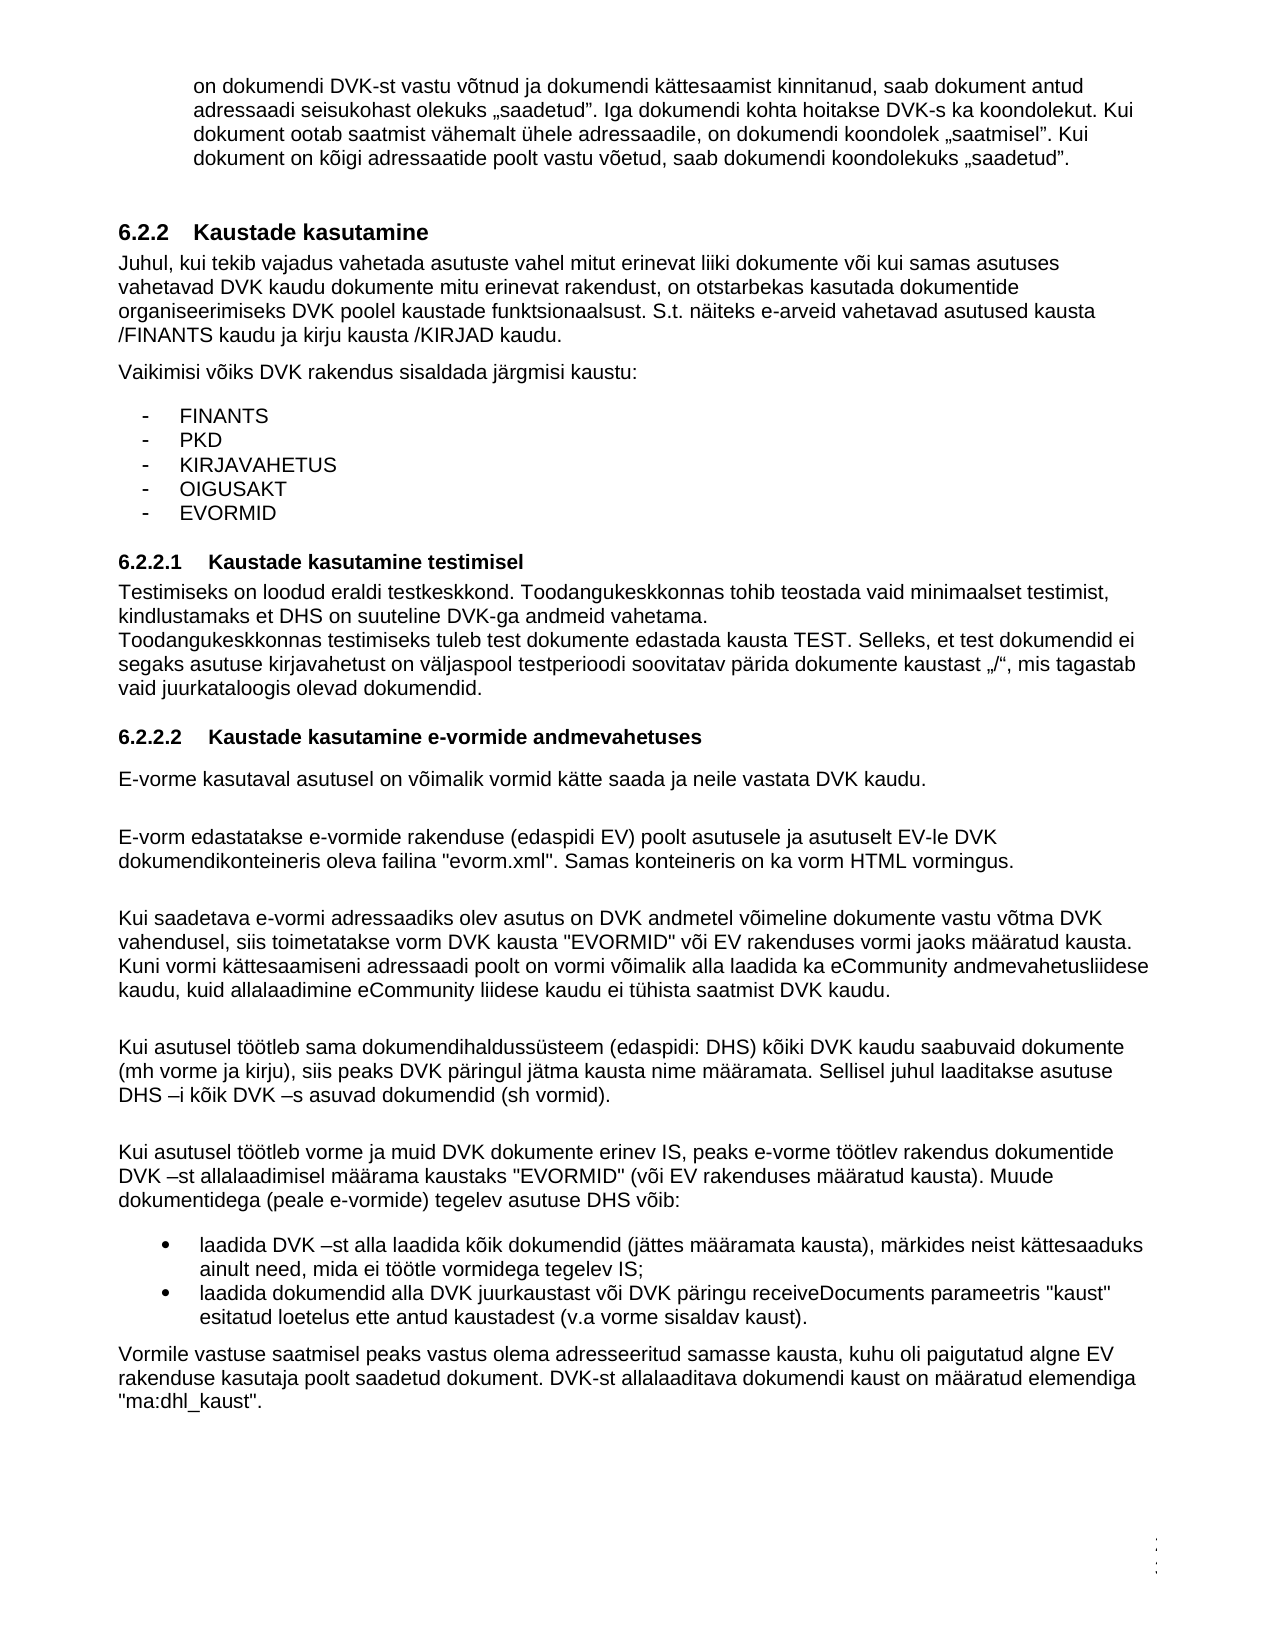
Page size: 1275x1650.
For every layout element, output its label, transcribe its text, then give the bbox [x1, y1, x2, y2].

text Kui asutusel töötleb sama dokumendihaldussüsteem (edaspidi: DHS) kõiki DVK kaudu saabuvaid dokumente (mh vorme ja kirju), siis peaks DVK päringul jätma kausta nime määramata. Sellisel juhul laaditakse asutuse DHS –i kõik DVK –s asuvad dokumendid (sh vormid). [118, 1035, 1157, 1107]
list KIRJAVAHETUS [142, 452, 1157, 476]
text Toodangukeskkonnas testimiseks tuleb test dokumente edastada kausta TEST. Selleks, et test dokumendid ei segaks asutuse kirjavahetust on väljaspool testperioodi soovitatav pärida dokumente kaustast „/“, mis tagastab vaid juurkataloogis olevad dokumendid. [118, 628, 1157, 699]
subtitle Kaustade kasutamine [118, 218, 1157, 245]
list OIGUSAKT [142, 476, 1157, 501]
text Juhul, kui tekib vajadus vahetada asutuste vahel mitut erinevat liiki dokumente või kui samas asutuses vahetavad DVK kaudu dokumente mitu erinevat rakendust, on otstarbekas kasutada dokumentide organiseerimiseks DVK poolel kaustade funktsionaalsust. S.t. näiteks e-arveid vahetavad asutused kausta /FINANTS kaudu ja kirju kausta /KIRJAD kaudu. [118, 251, 1157, 347]
list on dokumendi DVK-st vastu võtnud ja dokumendi kättesaamist kinnitanud, saab dokument antud adressaadi seisukohast olekuks „saadetud”. Iga dokumendi kohta hoitakse DVK-s ka koondolekut. Kui dokument ootab saatmist vähemalt ühele adressaadile, on dokumendi koondolek „saatmisel”. Kui dokument on kõigi adressaatide poolt vastu võetud, saab dokumendi koondolekuks „saadetud”. [156, 74, 1157, 169]
list FINANTS [142, 404, 1157, 428]
list PKD [142, 428, 1157, 452]
subtitle Kaustade kasutamine e-vormide andmevahetuses [118, 724, 1157, 748]
text E-vorm edastatakse e-vormide rakenduse (edaspidi EV) poolt asutusele ja asutuselt EV-le DVK dokumendikonteineris oleva failina "evorm.xml". Samas konteineris on ka vorm HTML vormingus. [118, 824, 1157, 872]
list laadida dokumendid alla DVK juurkaustast või DVK päringu receiveDocuments parameetris "kaust" esitatud loetelus ette antud kaustadest (v.a vorme sisaldav kaust). [162, 1281, 1157, 1329]
text Kui asutusel töötleb vorme ja muid DVK dokumente erinev IS, peaks e-vorme töötlev rakendus dokumentide DVK –st allalaadimisel määrama kaustaks "EVORMID" (või EV rakenduses määratud kausta). Muude dokumentidega (peale e-vormide) tegelev asutuse DHS võib: [118, 1140, 1157, 1212]
text Kui saadetava e-vormi adressaadiks olev asutus on DVK andmetel võimeline dokumente vastu võtma DVK vahendusel, siis toimetatakse vorm DVK kausta "EVORMID" või EV rakenduses vormi jaoks määratud kausta. Kuni vormi kättesaamiseni adressaadi poolt on vormi võimalik alla laadida ka eCommunity andmevahetusliidese kaudu, kuid allalaadimine eCommunity liidese kaudu ei tühista saatmist DVK kaudu. [118, 906, 1157, 1002]
text Vaikimisi võiks DVK rakendus sisaldada järgmisi kaustu: [118, 359, 1157, 383]
list laadida DVK –st alla laadida kõik dokumendid (jättes määramata kausta), märkides neist kättesaaduks ainult need, mida ei töötle vormidega tegelev IS; [162, 1233, 1157, 1281]
text Vormile vastuse saatmisel peaks vastus olema adresseeritud samasse kausta, kuhu oli paigutatud algne EV rakenduse kasutaja poolt saadetud dokument. DVK-st allalaaditava dokumendi kaust on määratud elemendiga "ma:dhl_kaust". [118, 1341, 1157, 1413]
list EVORMID [142, 501, 1157, 524]
text E-vorme kasutaval asutusel on võimalik vormid kätte saada ja neile vastata DVK kaudu. [118, 767, 1157, 791]
text Testimiseks on loodud eraldi testkeskkond. Toodangukeskkonnas tohib teostada vaid minimaalset testimist, kindlustamaks et DHS on suuteline DVK-ga andmeid vahetama. [118, 580, 1157, 628]
subtitle Kaustade kasutamine testimisel [118, 549, 1157, 573]
